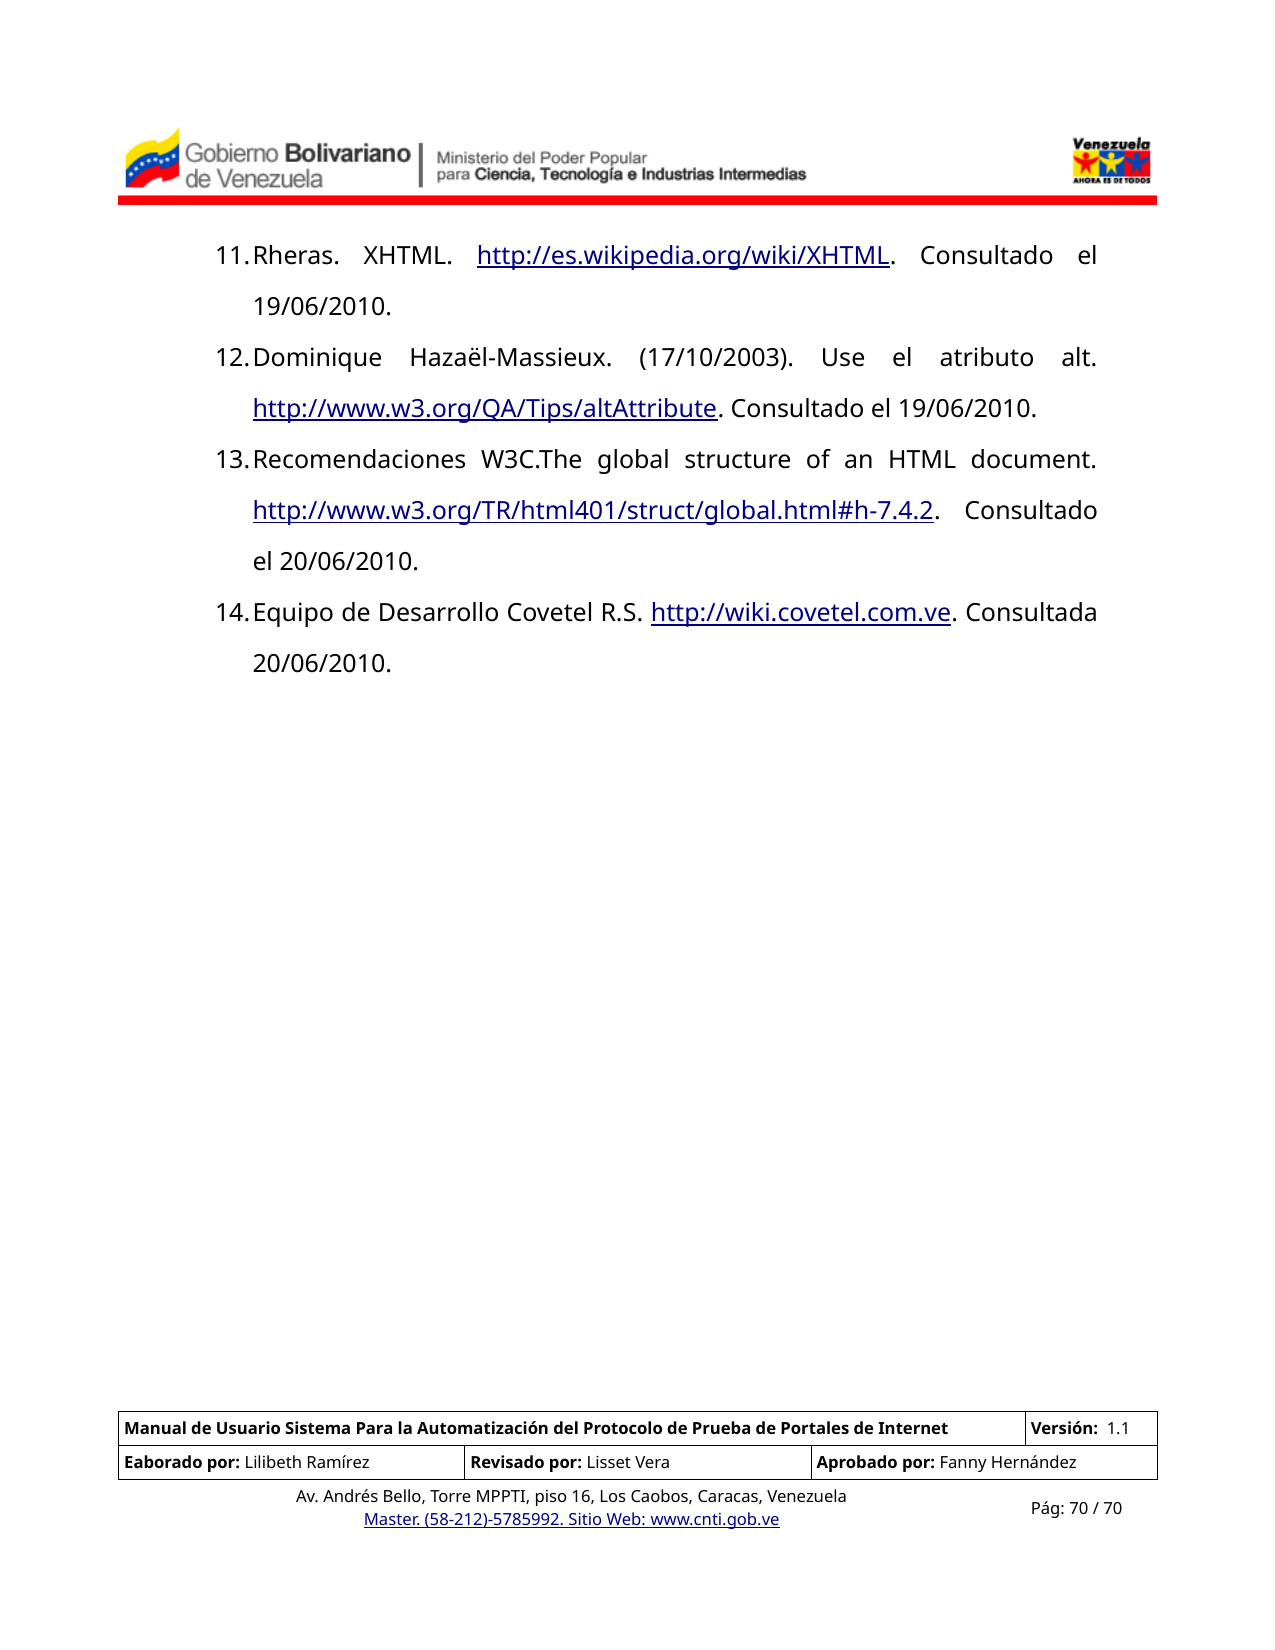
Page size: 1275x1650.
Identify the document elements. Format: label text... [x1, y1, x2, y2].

list Rheras. XHTML. http://es.wikipedia.org/wiki/XHTML. Consultado el 19/06/2010. [215, 238, 1098, 323]
list Equipo de Desarrollo Covetel R.S. http://wiki.covetel.com.ve. Consultada 20/06/2010. [215, 595, 1098, 680]
list Recomendaciones W3C.The global structure of an HTML document. http://www.w3.org/TR/html401/struct/global.html#h-7.4.2. Consultado el 20/06/2010. [215, 442, 1098, 578]
list Dominique Hazaël-Massieux. (17/10/2003). Use el atributo alt. http://www.w3.org/QA/Tips/altAttribute. Consultado el 19/06/2010. [215, 340, 1098, 425]
picture [118, 119, 1157, 205]
